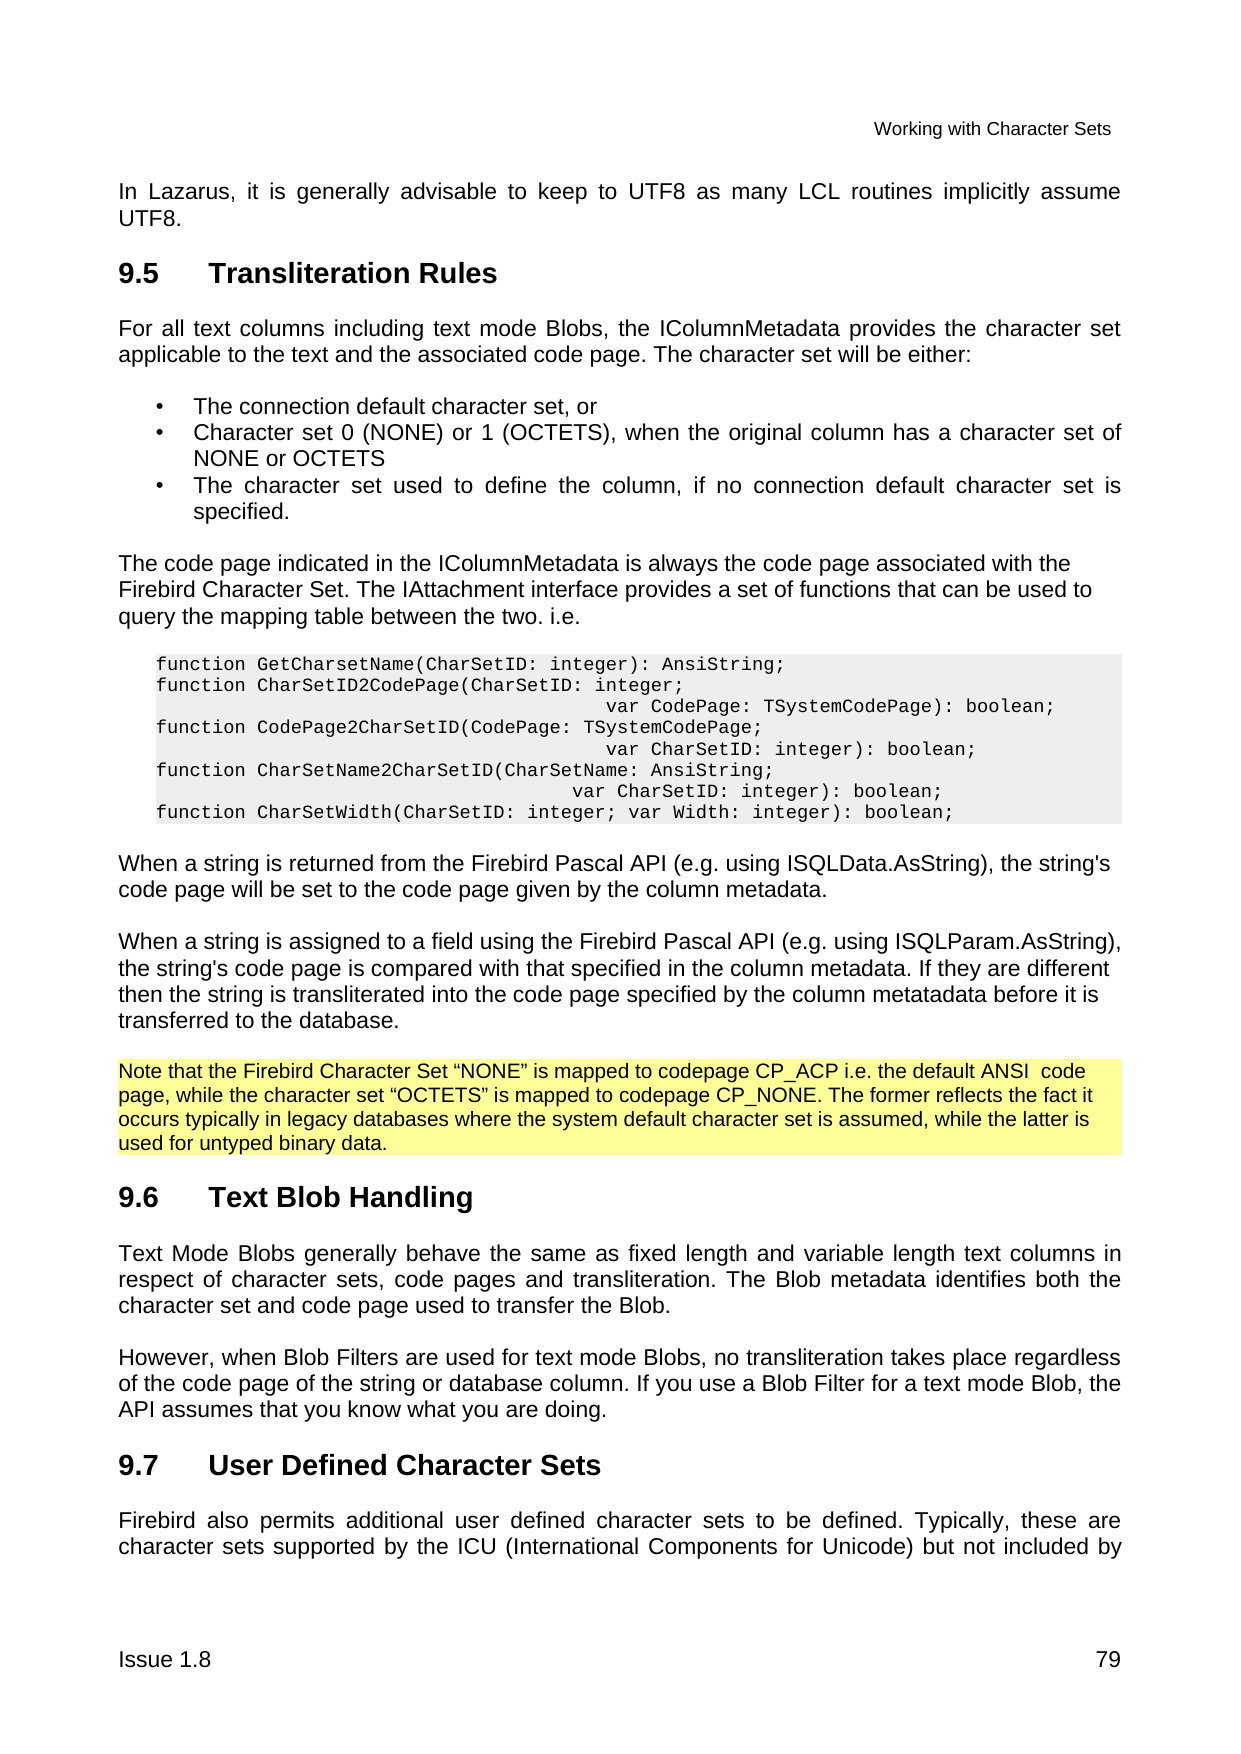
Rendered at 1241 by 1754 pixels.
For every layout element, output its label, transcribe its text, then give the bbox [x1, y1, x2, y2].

text Note that the Firebird Character Set “NONE” is mapped to codepage CP_ACP i.e. the default ANSI code page, while the character set “OCTETS” is mapped to codepage CP_NONE. The former reflects the fact it occurs typically in legacy databases where the system default character set is assumed, while the latter is used for untyped binary data. [118, 1059, 1122, 1155]
text function CodePage2CharSetID(CodePage: TSystemCodePage; [156, 718, 1122, 739]
text function GetCharsetName(CharSetID: integer): AnsiString; [156, 654, 1122, 676]
list The character set used to define the column, if no connection default character set is specified. [156, 472, 1122, 524]
text The code page indicated in the IColumnMetadata is always the code page associated with the Firebird Character Set. The IAttachment interface provides a set of functions that can be used to query the mapping table between the two. i.e. [118, 550, 1122, 629]
text For all text columns including text mode Blobs, the IColumnMetadata provides the character set applicable to the text and the associated code page. The character set will be either: [118, 315, 1122, 368]
text var CharSetID: integer): boolean; [156, 739, 1122, 761]
list Character set 0 (NONE) or 1 (OCTETS), when the original column has a character set of NONE or OCTETS [156, 419, 1122, 472]
text var CharSetID: integer): boolean; [156, 782, 1122, 803]
text function CharSetName2CharSetID(CharSetName: AnsiString; [156, 761, 1122, 782]
subtitle User Defined Character Sets [118, 1448, 1122, 1481]
text Text Mode Blobs generally behave the same as fixed length and variable length text columns in respect of character sets, code pages and transliteration. The Blob metadata identifies both the character set and code page used to transfer the Blob. [118, 1239, 1122, 1319]
text var CodePage: TSystemCodePage): boolean; [156, 697, 1122, 718]
text function CharSetID2CodePage(CharSetID: integer; [156, 676, 1122, 697]
subtitle Text Blob Handling [118, 1181, 1122, 1214]
subtitle Transliteration Rules [118, 256, 1122, 289]
text However, when Blob Filters are used for text mode Blobs, no transliteration takes place regardless of the code page of the string or database column. If you use a Blob Filter for a text mode Blob, the API assumes that you know what you are doing. [118, 1344, 1122, 1423]
text Firebird also permits additional user defined character sets to be defined. Typically, these are character sets supported by the ICU (International Components for Unicode) but not included by [118, 1507, 1122, 1559]
text When a string is returned from the Firebird Pascal API (e.g. using ISQLData.AsString), the string's code page will be set to the code page given by the column metadata. [118, 850, 1122, 903]
list The connection default character set, or [156, 393, 1122, 419]
text In Lazarus, it is generally advisable to keep to UTF8 as many LCL routines implicitly assume UTF8. [118, 178, 1122, 231]
text When a string is assigned to a field using the Firebird Pascal API (e.g. using ISQLParam.AsString), the string's code page is compared with that specified in the column metadata. If they are different then the string is transliterated into the code page specified by the column metatadata before it is transferred to the database. [118, 928, 1122, 1034]
text function CharSetWidth(CharSetID: integer; var Width: integer): boolean; [156, 803, 1122, 824]
